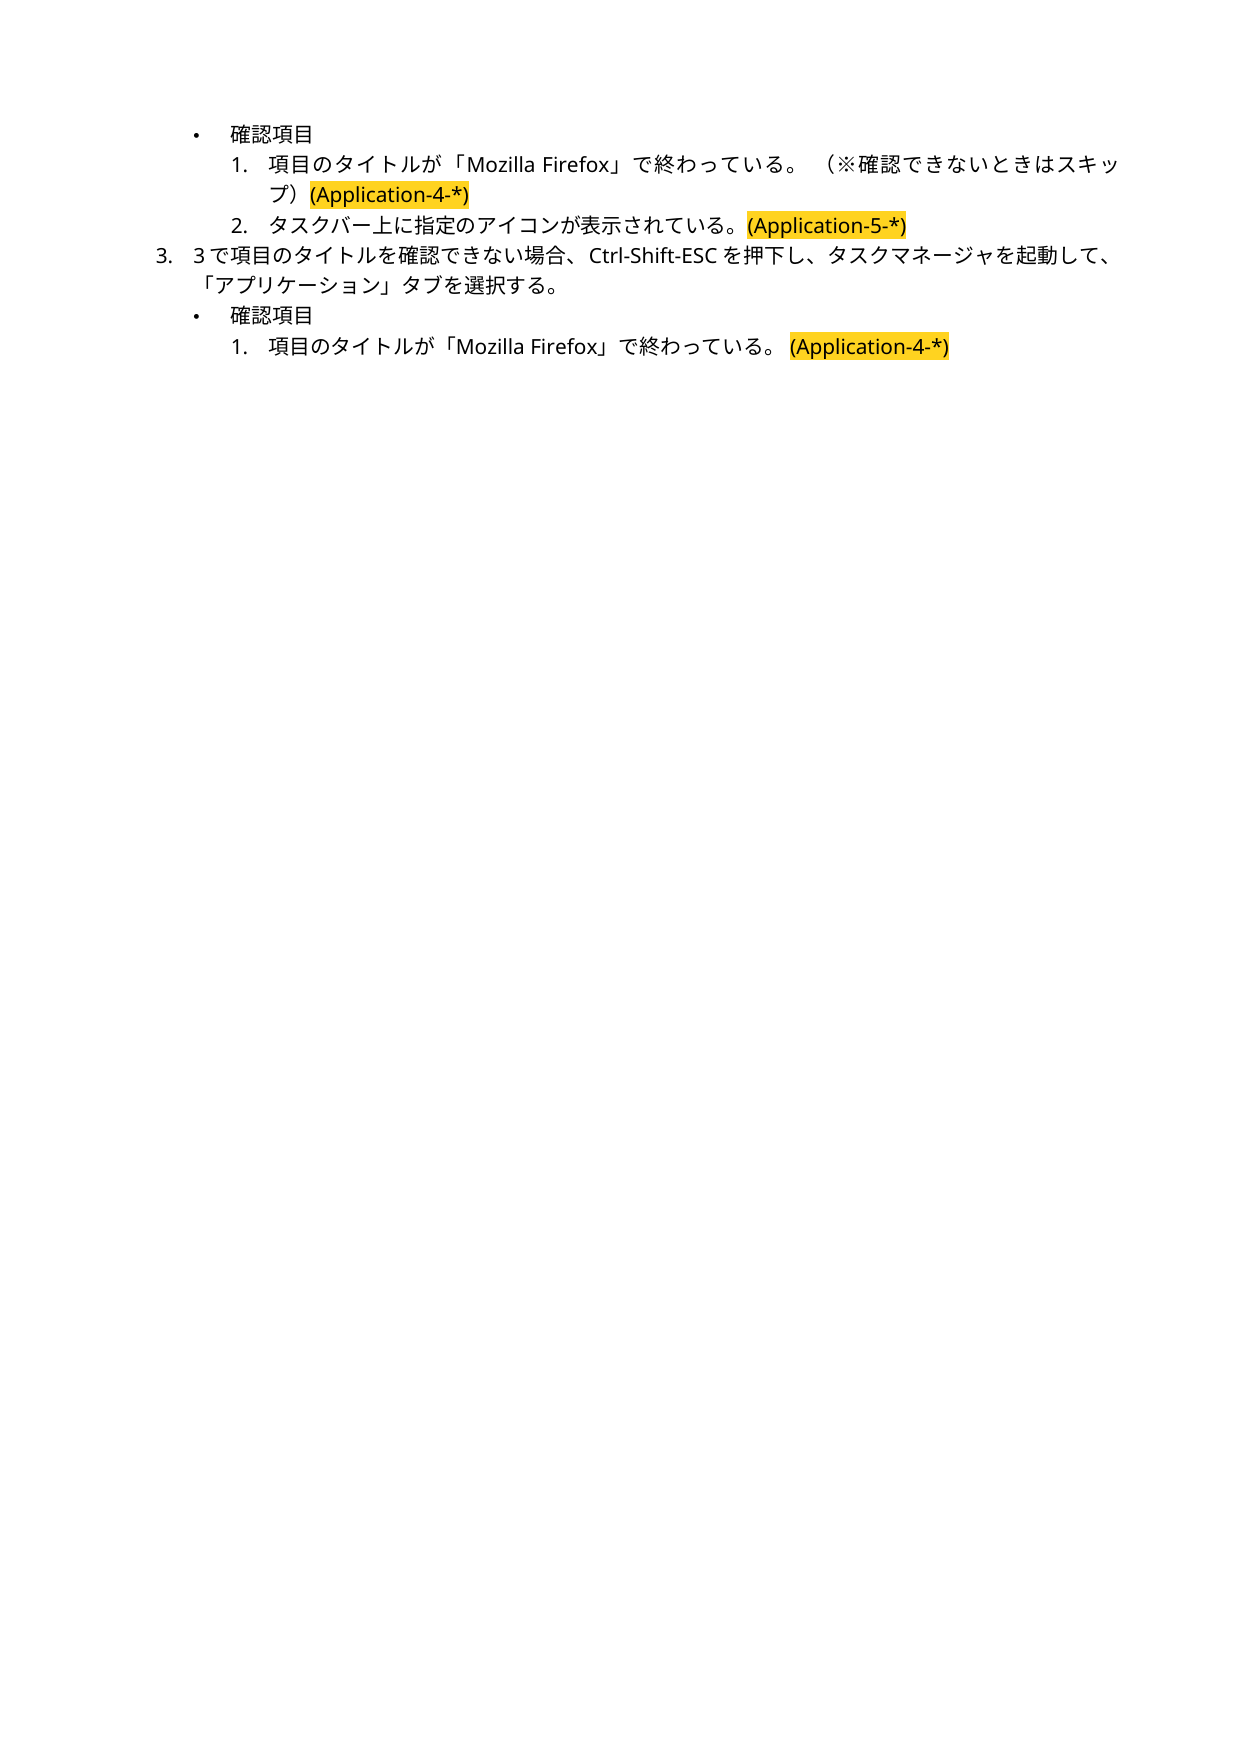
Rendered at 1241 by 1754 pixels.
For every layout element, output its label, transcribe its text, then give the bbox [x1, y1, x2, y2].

list 確認項目 [193, 300, 1122, 330]
list 3で項目のタイトルを確認できない場合、Ctrl-Shift-ESCを押下し、タスクマネージャを起動して、「アプリケーション」タブを選択する。 [156, 239, 1122, 300]
list 確認項目 [193, 118, 1122, 148]
list 項目のタイトルが「Mozilla Firefox」で終わっている。 (Application-4-*) [231, 330, 1122, 360]
list 項目のタイトルが「Mozilla Firefox」で終わっている。 （※確認できないときはスキップ）(Application-4-*) [231, 148, 1122, 209]
list タスクバー上に指定のアイコンが表示されている。(Application-5-*) [231, 209, 1122, 239]
